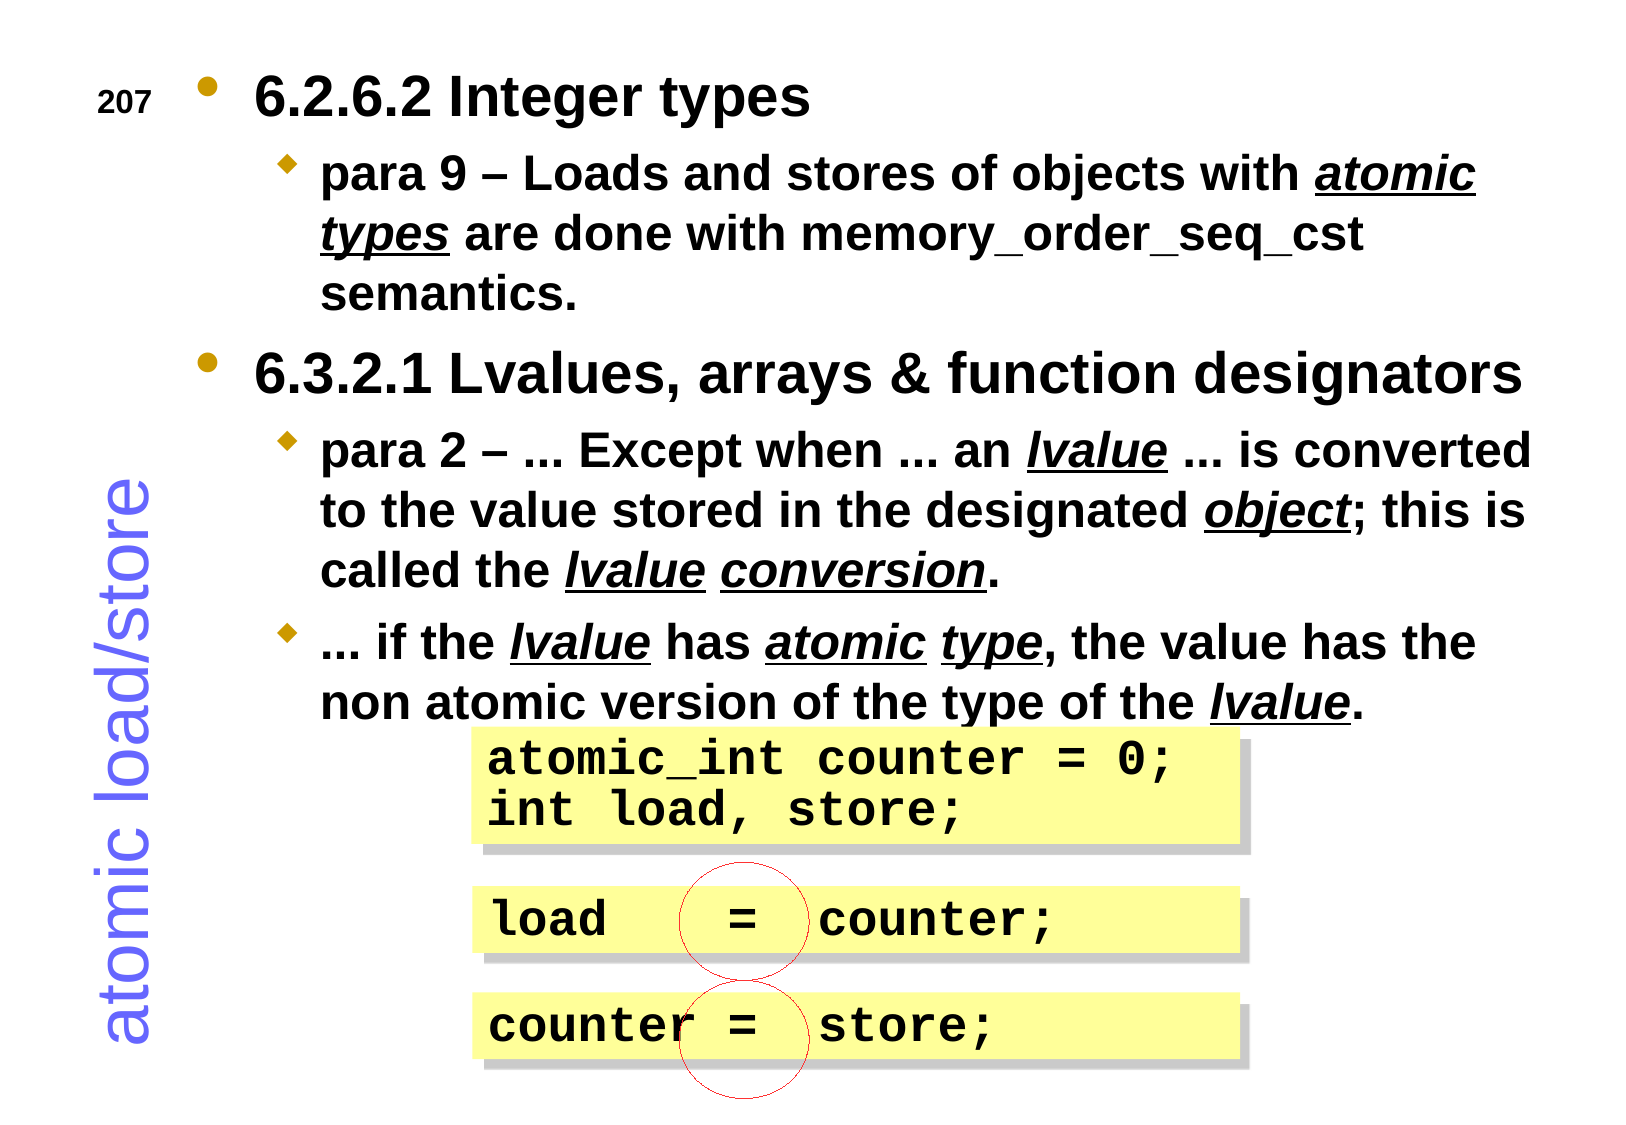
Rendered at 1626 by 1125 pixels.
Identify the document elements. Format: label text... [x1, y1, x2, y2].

text_box counter = store; [472, 992, 1241, 1060]
text_box load = counter; [472, 886, 1241, 953]
title atomic load/store [21, 29, 217, 1063]
list 6.2.6.2 Integer types para 9 – Loads and stores of objects with atomic types are done with memory_order_seq_cst semantics. 6.3.2.1 Lvalues, arrays & function designators para 2 – ... Except when ... an lvalue ... is converted to the value stored in the designated object; this is called the lvalue conversion. ... if the lvalue has atomic type, the value has the non atomic version of the type of the lvalue. [182, 50, 1589, 1051]
text_box atomic_int counter = 0; int load, store; [471, 726, 1241, 844]
